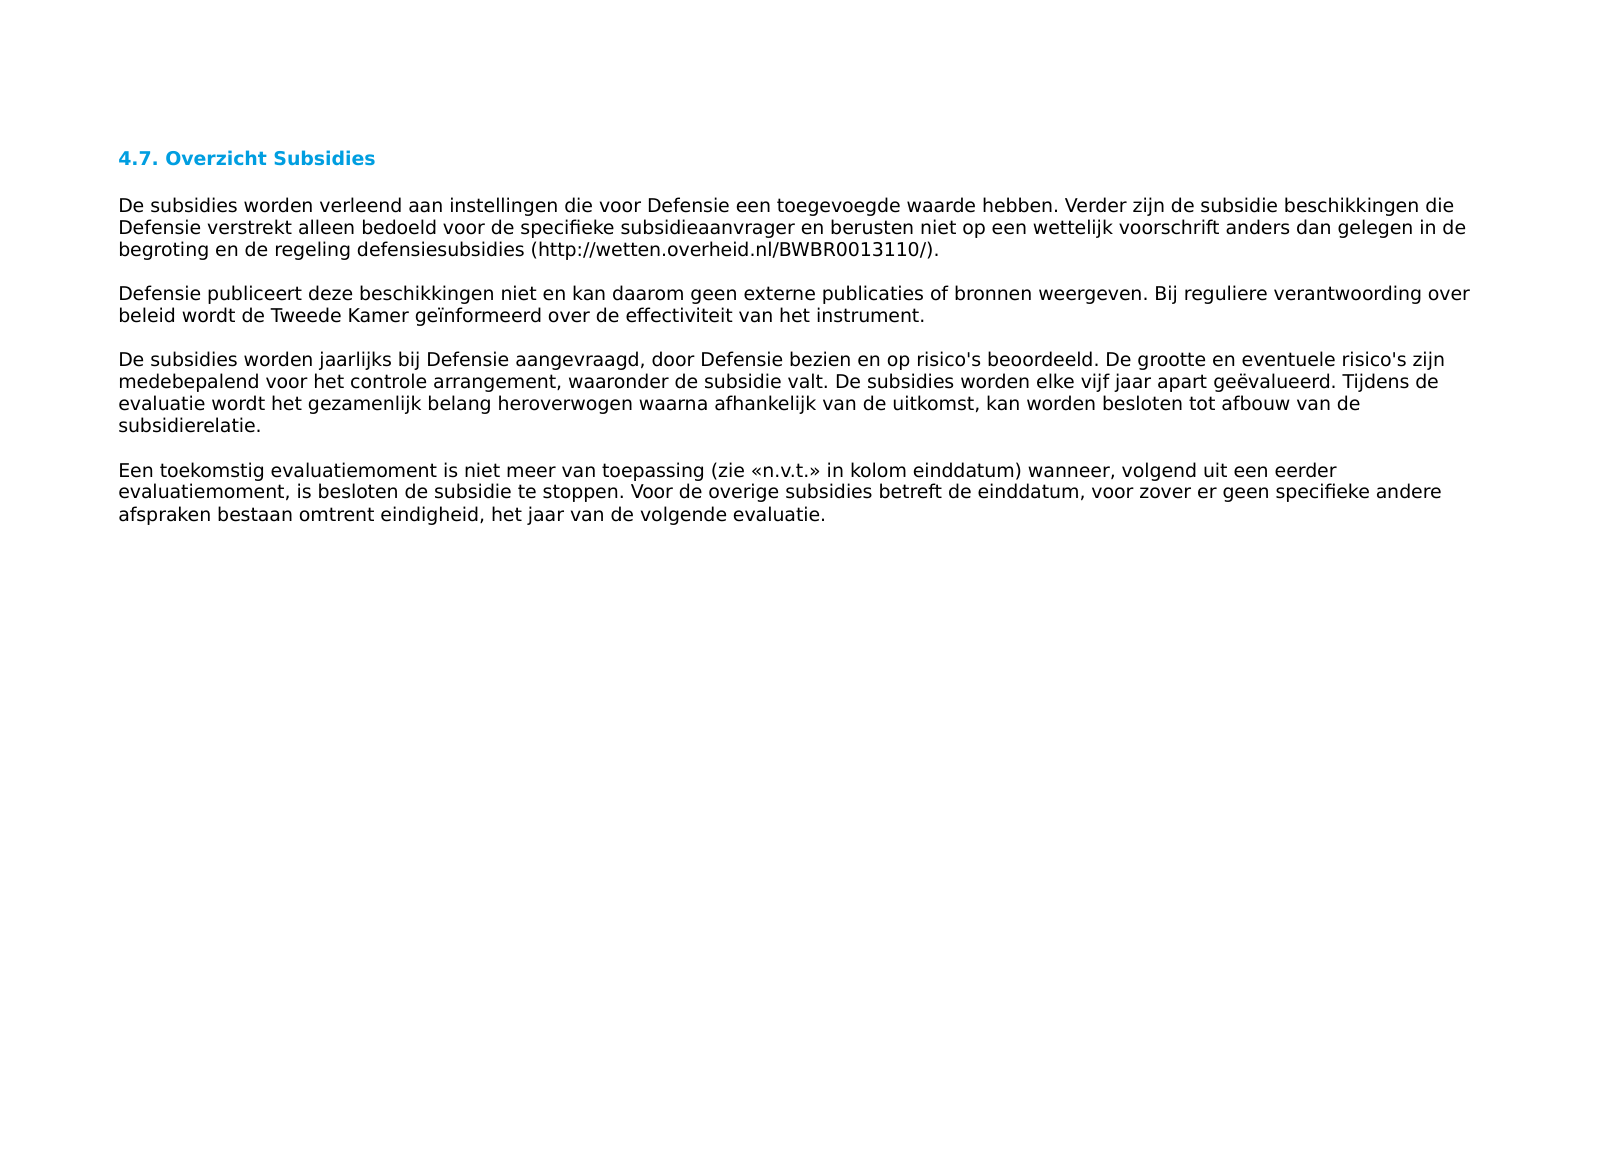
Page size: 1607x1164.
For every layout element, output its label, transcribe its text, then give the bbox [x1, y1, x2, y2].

text Een toekomstig evaluatiemoment is niet meer van toepassing (zie «n.v.t.» in kolom einddatum) wanneer, volgend uit een eerder evaluatiemoment, is besloten de subsidie te stoppen. Voor de overige subsidies betreft de einddatum, voor zover er geen specifieke andere afspraken bestaan omtrent eindigheid, het jaar van de volgende evaluatie. [118, 459, 1488, 525]
text Defensie publiceert deze beschikkingen niet en kan daarom geen externe publicaties of bronnen weergeven. Bij reguliere verantwoording over beleid wordt de Tweede Kamer geïnformeerd over de effectiviteit van het instrument. [118, 283, 1488, 327]
text De subsidies worden verleend aan instellingen die voor Defensie een toegevoegde waarde hebben. Verder zijn de subsidie beschikkingen die Defensie verstrekt alleen bedoeld voor de specifieke subsidieaanvrager en berusten niet op een wettelijk voorschrift anders dan gelegen in de begroting en de regeling defensiesubsidies (http://wetten.overheid.nl/BWBR0013110/). [118, 195, 1488, 261]
subtitle 4.7. Overzicht Subsidies [118, 148, 1488, 170]
text De subsidies worden jaarlijks bij Defensie aangevraagd, door Defensie bezien en op risico's beoordeeld. De grootte en eventuele risico's zijn medebepalend voor het controle arrangement, waaronder de subsidie valt. De subsidies worden elke vijf jaar apart geëvalueerd. Tijdens de evaluatie wordt het gezamenlijk belang heroverwogen waarna afhankelijk van de uitkomst, kan worden besloten tot afbouw van de subsidierelatie. [118, 349, 1488, 437]
